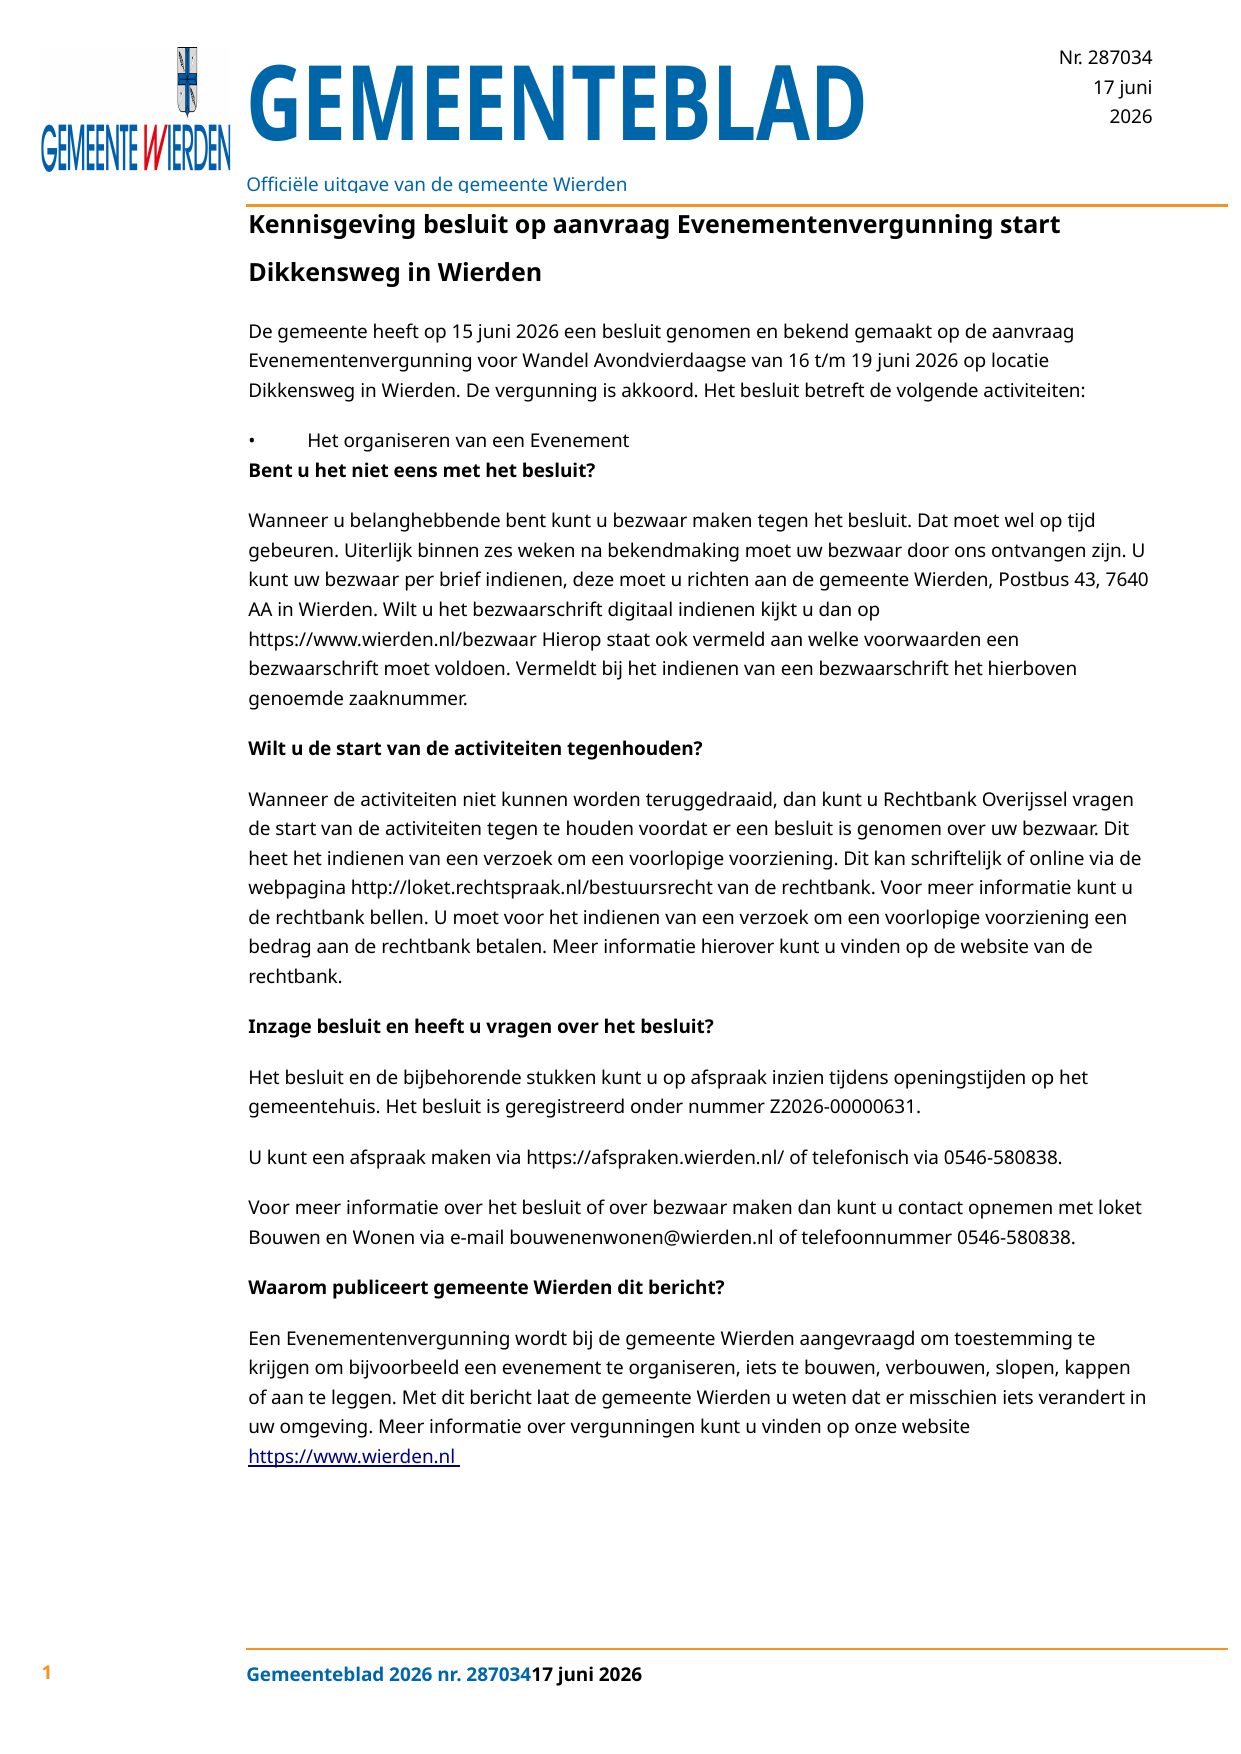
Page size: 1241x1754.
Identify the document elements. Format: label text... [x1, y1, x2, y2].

text U kunt een afspraak maken via https://afspraken.wierden.nl/ of telefonisch via 0546-580838. [248, 1144, 1152, 1170]
text Inzage besluit en heeft u vragen over het besluit? [248, 1014, 1152, 1039]
text De gemeente heeft op 15 juni 2026 een besluit genomen en bekend gemaakt op de aanvraag Evenementenvergunning voor Wandel Avondvierdaagse van 16 t/m 19 juni 2026 op locatie Dikkensweg in Wierden. De vergunning is akkoord. Het besluit betreft de volgende activiteiten: [248, 318, 1152, 403]
text Wanneer u belanghebbende bent kunt u bezwaar maken tegen het besluit. Dat moet wel op tijd gebeuren. Uiterlijk binnen zes weken na bekendmaking moet uw bezwaar door ons ontvangen zijn. U kunt uw bezwaar per brief indienen, deze moet u richten aan de gemeente Wierden, Postbus 43, 7640 AA in Wierden. Wilt u het bezwaarschrift digitaal indienen kijkt u dan op https://www.wierden.nl/bezwaar Hierop staat ook vermeld aan welke voorwaarden een bezwaarschrift moet voldoen. Vermeldt bij het indienen van een bezwaarschrift het hierboven genoemde zaaknummer. [248, 507, 1152, 711]
text Wilt u de start van de activiteiten tegenhouden? [248, 735, 1152, 761]
text Bent u het niet eens met het besluit? [248, 457, 1152, 483]
text Waarom publiceert gemeente Wierden dit bericht? [248, 1274, 1152, 1300]
picture [41, 47, 231, 172]
text Een Evenementenvergunning wordt bij de gemeente Wierden aangevraagd om toestemming te krijgen om bijvoorbeeld een evenement te organiseren, iets te bouwen, verbouwen, slopen, kappen of aan te leggen. Met dit bericht laat de gemeente Wierden u weten dat er misschien iets verandert in uw omgeving. Meer informatie over vergunningen kunt u vinden op onze website https://www.wierden.nl [248, 1325, 1152, 1469]
text Kennisgeving besluit op aanvraag Evenementenvergunning start Dikkensweg in Wierden [248, 207, 1152, 288]
text Wanneer de activiteiten niet kunnen worden teruggedraaid, dan kunt u Rechtbank Overijssel vragen de start van de activiteiten tegen te houden voordat er een besluit is genomen over uw bezwaar. Dit heet het indienen van een verzoek om een voorlopige voorziening. Dit kan schriftelijk of online via de webpagina http://loket.rechtspraak.nl/bestuursrecht van de rechtbank. Voor meer informatie kunt u de rechtbank bellen. U moet voor het indienen van een verzoek om een voorlopige voorziening een bedrag aan de rechtbank betalen. Meer informatie hierover kunt u vinden op de website van de rechtbank. [248, 786, 1152, 989]
list Het organiseren van een Evenement [248, 427, 1152, 453]
text Voor meer informatie over het besluit of over bezwaar maken dan kunt u contact opnemen met loket Bouwen en Wonen via e-mail bouwenenwonen@wierden.nl of telefoonnummer 0546-580838. [248, 1194, 1152, 1250]
text Het besluit en de bijbehorende stukken kunt u op afspraak inzien tijdens openingstijden op het gemeentehuis. Het besluit is geregistreerd onder nummer Z2026-00000631. [248, 1064, 1152, 1119]
